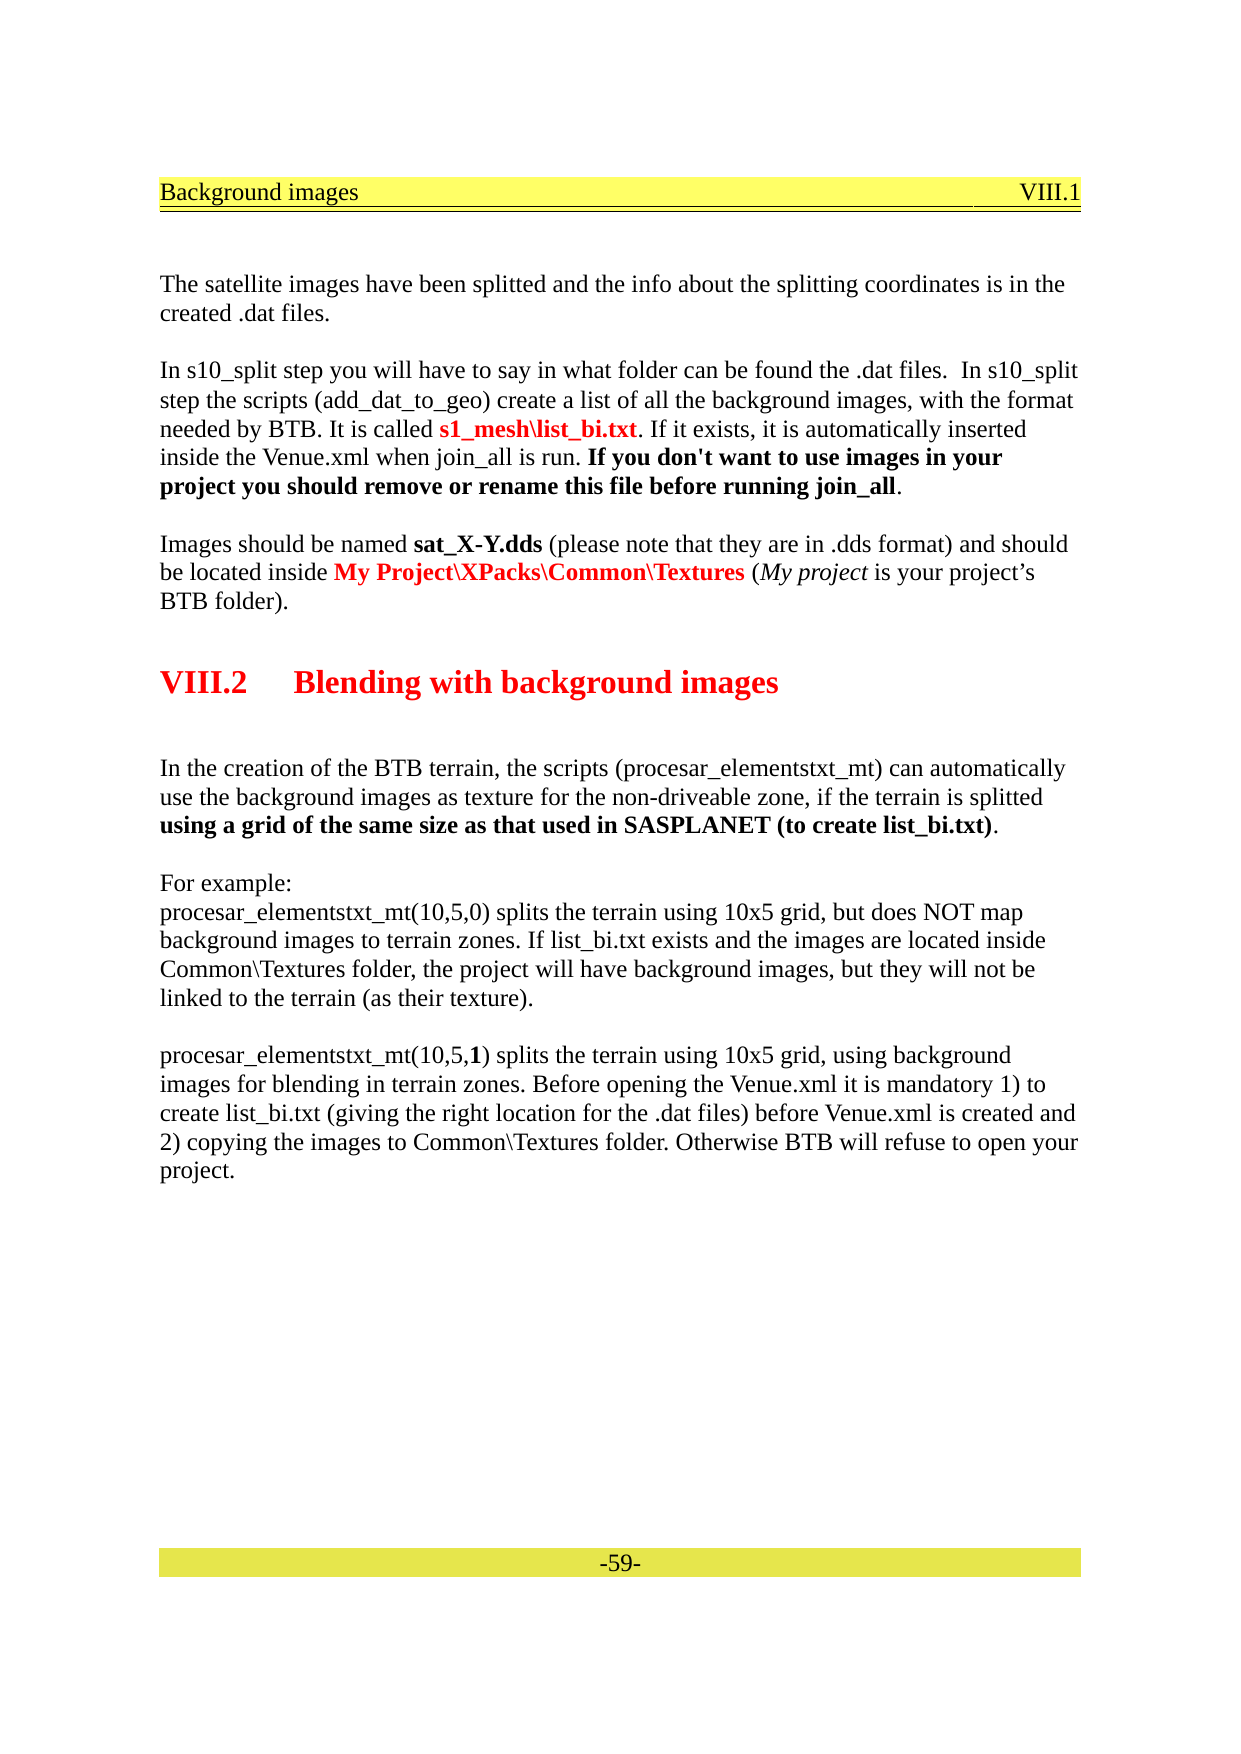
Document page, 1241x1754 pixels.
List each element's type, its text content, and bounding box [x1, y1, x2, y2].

text In s10_split step you will have to say in what folder can be found the .dat files. In s10_split step the scripts (add_dat_to_geo) create a list of all the background images, with the format needed by BTB. It is called s1_mesh\list_bi.txt. If it exists, it is automatically inserted inside the Venue.xml when join_all is run. If you don't want to use images in your project you should remove or rename this file before running join_all. Images should be named sat_X-Y.dds (please note that they are in .dds format) and should be located inside My Project\XPacks\Common\Textures (My project is your project’s BTB folder). [159, 355, 1081, 615]
text In the creation of the BTB terrain, the scripts (procesar_elementstxt_mt) can automatically use the background images as texture for the non-driveable zone, if the terrain is splitted using a grid of the same size as that used in SASPLANET (to create list_bi.txt). [159, 753, 1081, 839]
subtitle Blending with background images [159, 662, 1081, 701]
text procesar_elementstxt_mt(10,5,1) splits the terrain using 10x5 grid, using background images for blending in terrain zones. Before opening the Venue.xml it is mandatory 1) to create list_bi.txt (giving the right location for the .dat files) before Venue.xml is created and 2) copying the images to Common\Textures folder. Otherwise BTB will refuse to open your project. [159, 1041, 1081, 1184]
text For example: [159, 868, 1081, 897]
text procesar_elementstxt_mt(10,5,0) splits the terrain using 10x5 grid, but does NOT map background images to terrain zones. If list_bi.txt exists and the images are located inside Common\Textures folder, the project will have background images, but they will not be linked to the terrain (as their texture). [159, 897, 1081, 1012]
text The satellite images have been splitted and the info about the splitting coordinates is in the created .dat files. [159, 269, 1081, 327]
